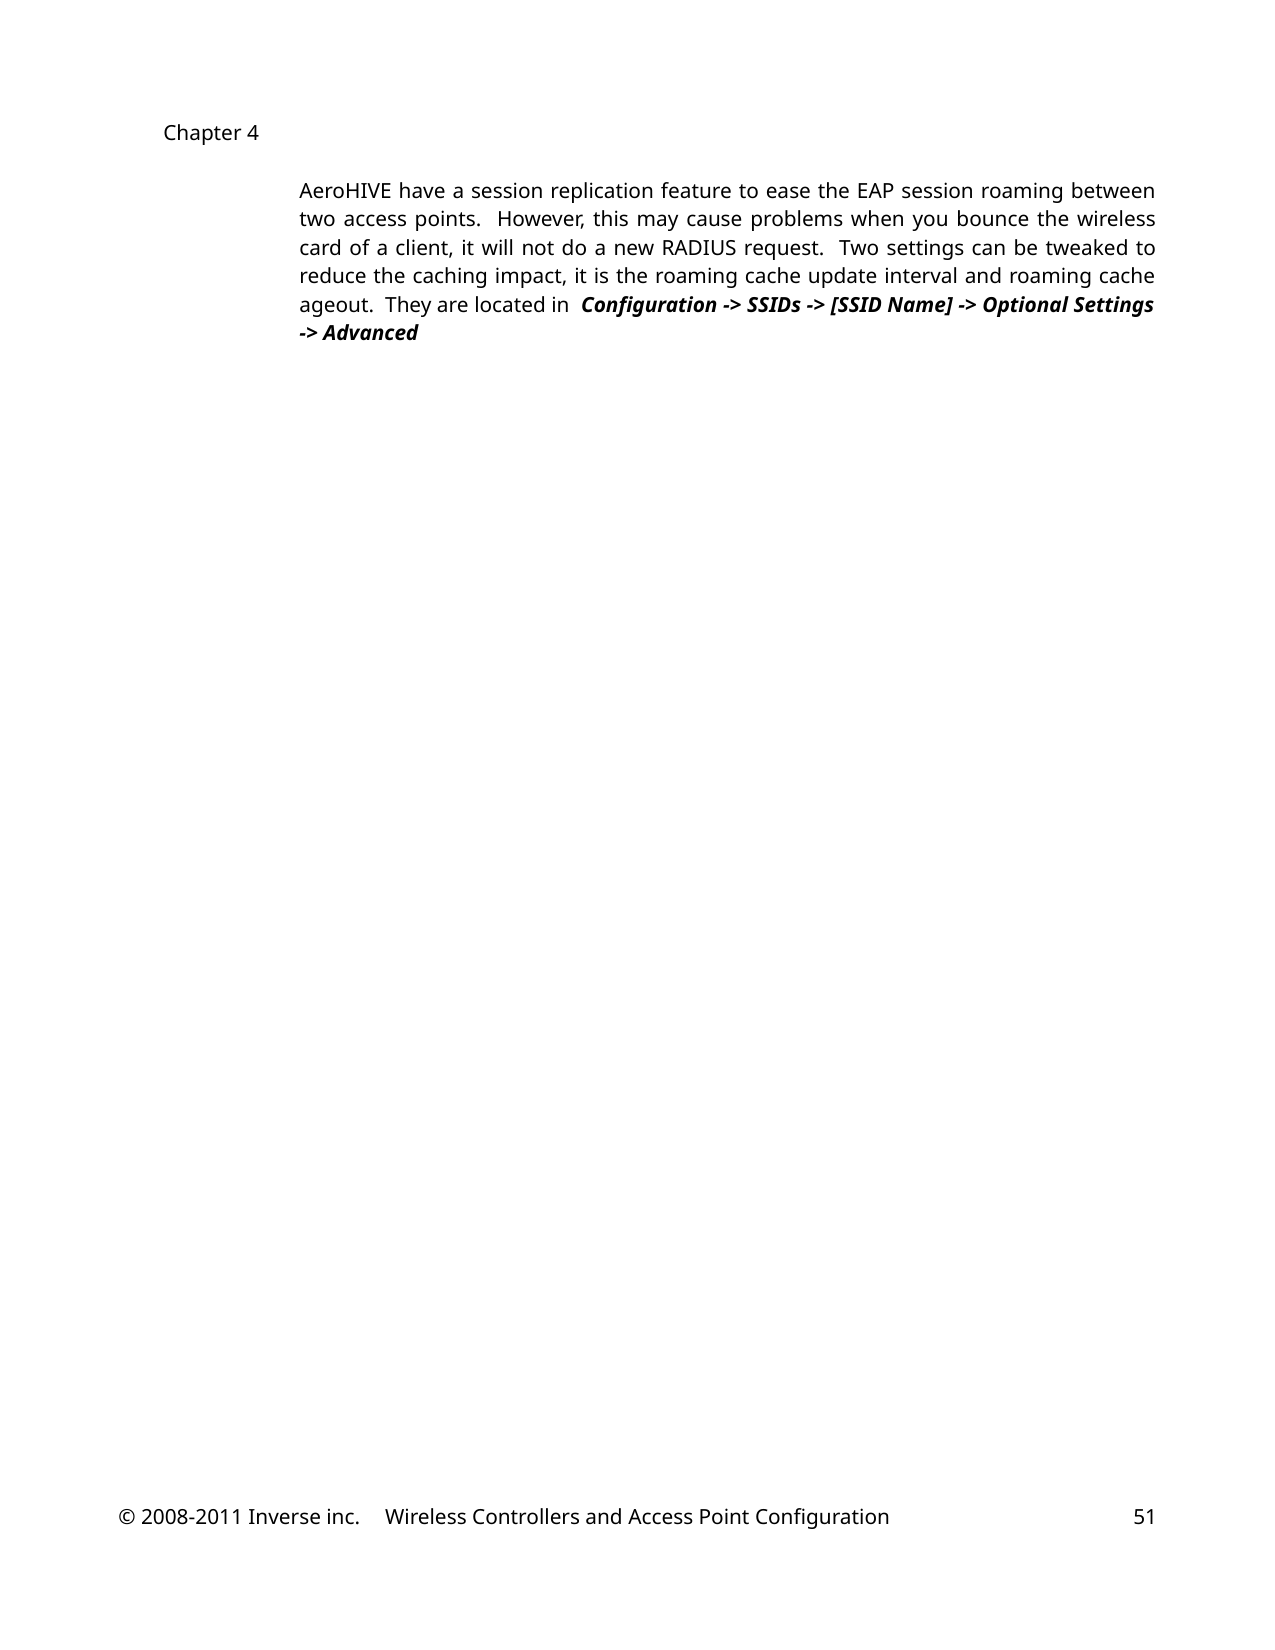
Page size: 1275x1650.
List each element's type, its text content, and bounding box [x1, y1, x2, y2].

text AeroHIVE have a session replication feature to ease the EAP session roaming between two access points. However, this may cause problems when you bounce the wireless card of a client, it will not do a new RADIUS request. Two settings can be tweaked to reduce the caching impact, it is the roaming cache update interval and roaming cache ageout. They are located in Configuration -> SSIDs -> [SSID Name] -> Optional Settings -> Advanced [299, 176, 1157, 347]
